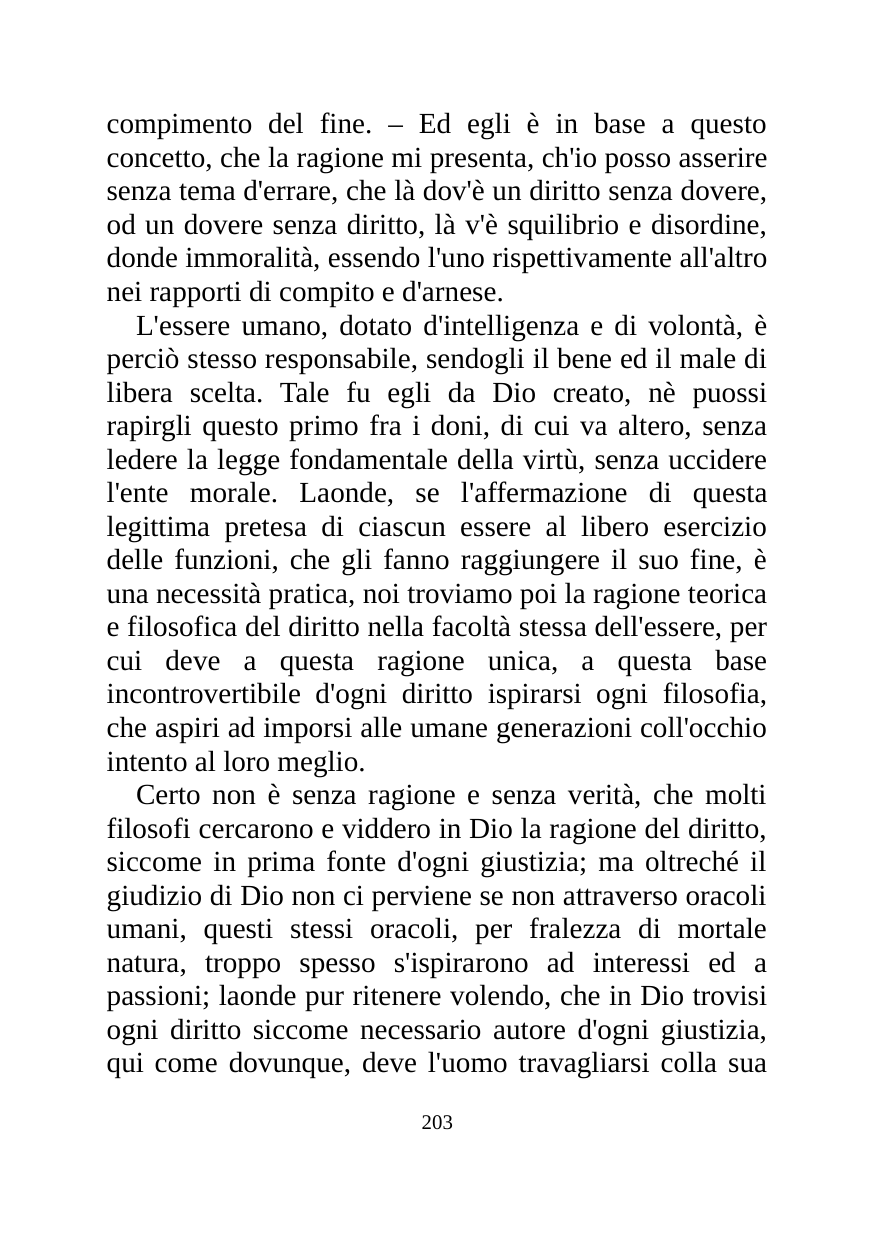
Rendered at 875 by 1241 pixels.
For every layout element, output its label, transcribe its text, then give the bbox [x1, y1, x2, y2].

text compimento del fine. – Ed egli è in base a questo concetto, che la ragione mi presenta, ch'io posso asserire senza tema d'errare, che là dov'è un diritto senza dovere, od un dovere senza diritto, là v'è squilibrio e disordine, donde immoralità, essendo l'uno rispettivamente all'altro nei rapporti di compito e d'arnese. [106, 106, 768, 308]
text L'essere umano, dotato d'intelligenza e di volontà, è perciò stesso responsabile, sendogli il bene ed il male di libera scelta. Tale fu egli da Dio creato, nè puossi rapirgli questo primo fra i doni, di cui va altero, senza ledere la legge fondamentale della virtù, senza uccidere l'ente morale. Laonde, se l'affermazione di questa legittima pretesa di ciascun essere al libero esercizio delle funzioni, che gli fanno raggiungere il suo fine, è una necessità pratica, noi troviamo poi la ragione teorica e filosofica del diritto nella facoltà stessa dell'essere, per cui deve a questa ragione unica, a questa base incontrovertibile d'ogni diritto ispirarsi ogni filosofia, che aspiri ad imporsi alle umane generazioni coll'occhio intento al loro meglio. [106, 308, 768, 777]
text Certo non è senza ragione e senza verità, che molti filosofi cercarono e viddero in Dio la ragione del diritto, siccome in prima fonte d'ogni giustizia; ma oltreché il giudizio di Dio non ci perviene se non attraverso oracoli umani, questi stessi oracoli, per fralezza di mortale natura, troppo spesso s'ispirarono ad interessi ed a passioni; laonde pur ritenere volendo, che in Dio trovisi ogni diritto siccome necessario autore d'ogni giustizia, qui come dovunque, deve l'uomo travagliarsi colla sua [106, 777, 768, 1079]
